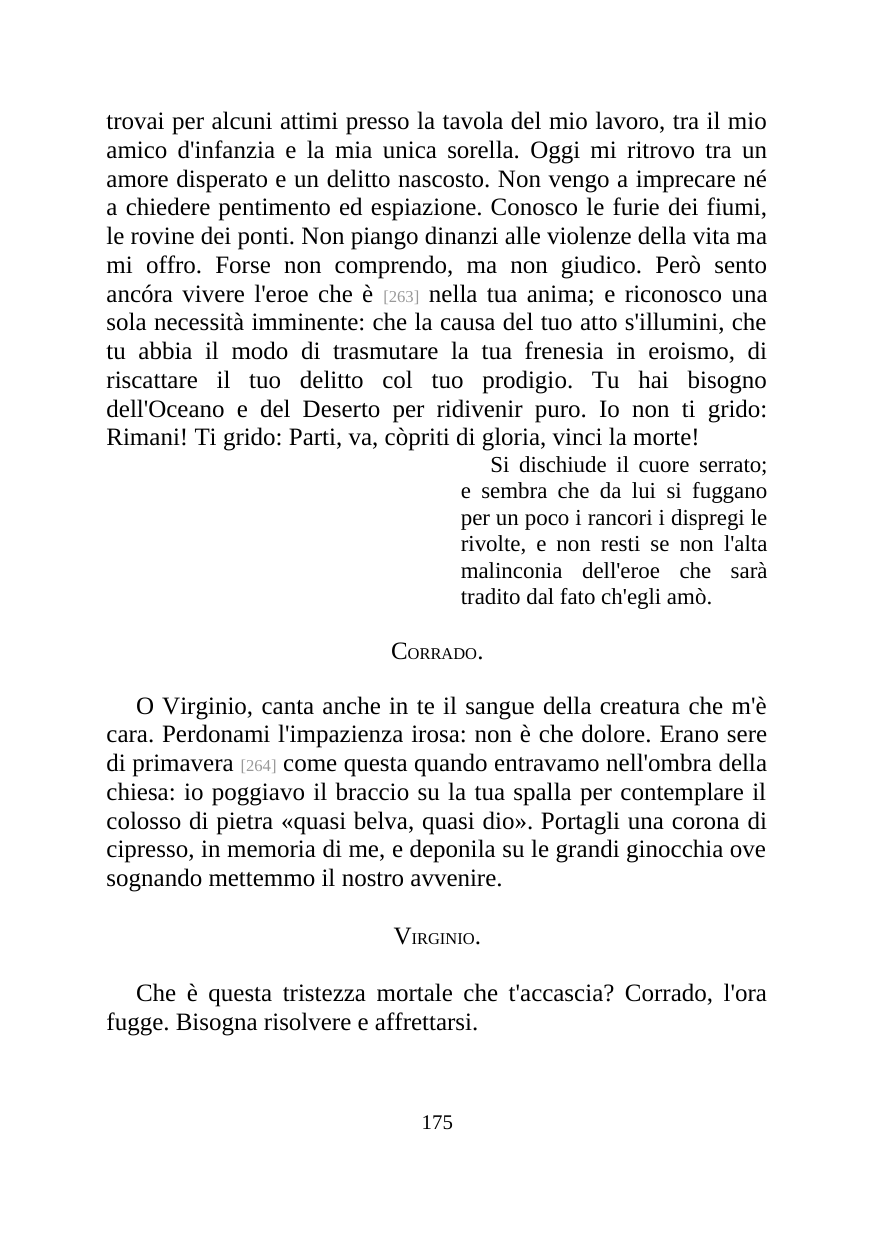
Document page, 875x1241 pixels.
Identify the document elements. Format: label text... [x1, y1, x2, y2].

text Corrado. [106, 636, 768, 664]
text Si dischiude il cuore serrato; e sembra che da lui si fuggano per un poco i rancori i dispregi le rivolte, e non resti se non l'alta malinconia dell'eroe che sarà tradito dal fato ch'egli amò. [461, 451, 768, 609]
text O Virginio, canta anche in te il sangue della creatura che m'è cara. Perdonami l'impazienza irosa: non è che dolore. Erano sere di primavera [264] come questa quando entravamo nell'ombra della chiesa: io poggiavo il braccio su la tua spalla per contemplare il colosso di pietra «quasi belva, quasi dio». Portagli una corona di cipresso, in memoria di me, e deponila su le grandi ginocchia ove sognando mettemmo il nostro avvenire. [106, 691, 768, 892]
text trovai per alcuni attimi presso la tavola del mio lavoro, tra il mio amico d'infanzia e la mia unica sorella. Oggi mi ritrovo tra un amore disperato e un delitto nascosto. Non vengo a imprecare né a chiedere pentimento ed espiazione. Conosco le furie dei fiumi, le rovine dei ponti. Non piango dinanzi alle violenze della vita ma mi offro. Forse non comprendo, ma non giudico. Però sento ancóra vivere l'eroe che è [263] nella tua anima; e riconosco una sola necessità imminente: che la causa del tuo atto s'illumini, che tu abbia il modo di trasmutare la tua frenesia in eroismo, di riscattare il tuo delitto col tuo prodigio. Tu hai bisogno dell'Oceano e del Deserto per ridivenir puro. Io non ti grido: Rimani! Ti grido: Parti, va, còpriti di gloria, vinci la morte! [106, 106, 768, 451]
text Virginio. [106, 921, 768, 949]
text Che è questa tristezza mortale che t'accascia? Corrado, l'ora fugge. Bisogna risolvere e affrettarsi. [106, 978, 768, 1036]
